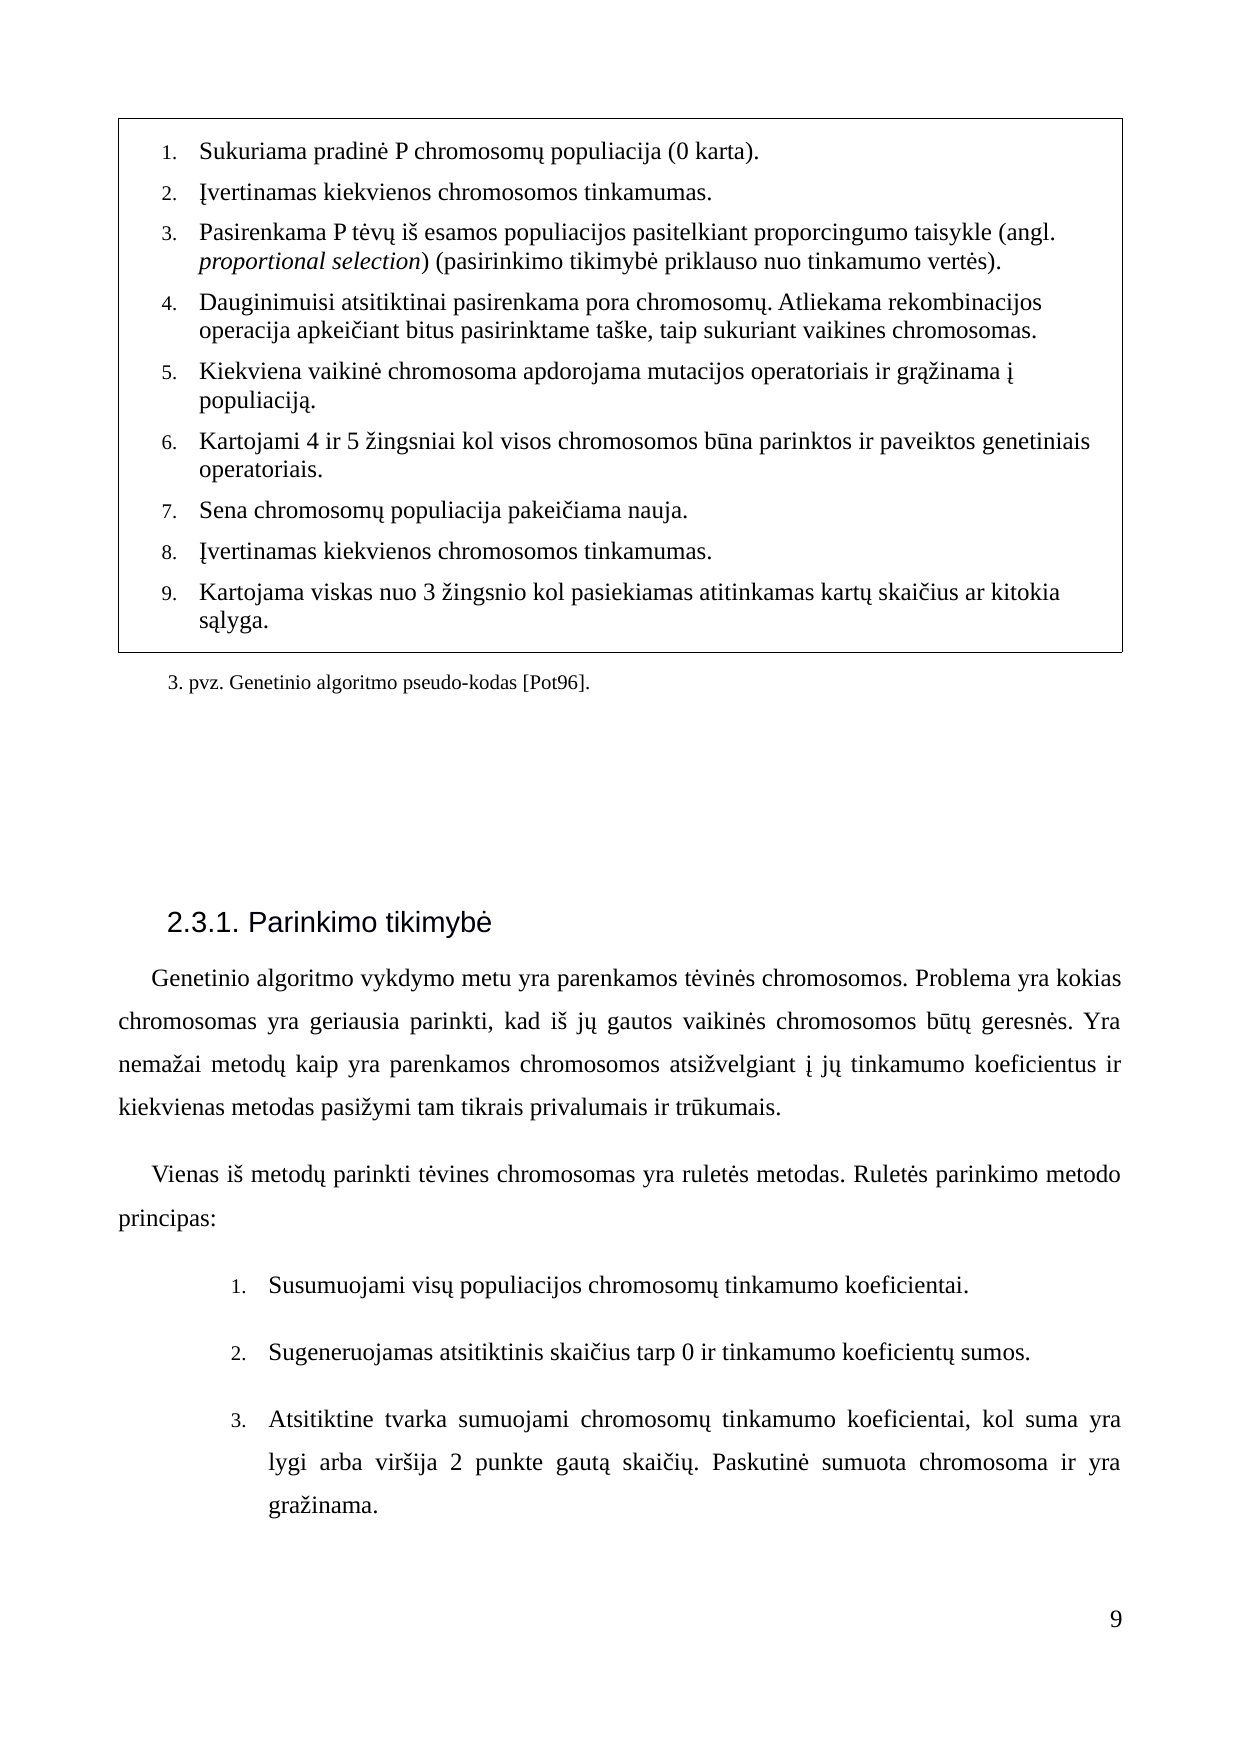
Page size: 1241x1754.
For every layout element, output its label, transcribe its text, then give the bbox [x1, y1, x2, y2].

list Susumuojami visų populiacijos chromosomų tinkamumo koeficientai. [231, 1270, 1122, 1298]
table_header Sukuriama pradinė P chromosomų populiacija (0 karta). Įvertinamas kiekvienos chromosomos tinkamumas. Pasirenkama P tėvų iš esamos populiacijos pasitelkiant proporcingumo taisykle (angl. proportional selection) (pasirinkimo tikimybė priklauso nuo tinkamumo vertės). Dauginimuisi atsitiktinai pasirenkama pora chromosomų. Atliekama rekombinacijos operacija apkeičiant bitus pasirinktame taške, taip sukuriant vaikines chromosomas. Kiekviena vaikinė chromosoma apdorojama mutacijos operatoriais ir grąžinama į populiaciją. Kartojami 4 ir 5 žingsniai kol visos chromosomos būna parinktos ir paveiktos genetiniais operatoriais. Sena chromosomų populiacija pakeičiama nauja. Įvertinamas kiekvienos chromosomos tinkamumas. Kartojama viskas nuo 3 žingsnio kol pasiekiamas atitinkamas kartų skaičius ar kitokia sąlyga. [119, 119, 1122, 652]
table_cell Genetinio algoritmo pseudo-kodas [Pot96]. [118, 653, 1122, 713]
text Genetinio algoritmo vykdymo metu yra parenkamos tėvinės chromosomos. Problema yra kokias chromosomas yra geriausia parinkti, kad iš jų gautos vaikinės chromosomos būtų geresnės. Yra nemažai metodų kaip yra parenkamos chromosomos atsižvelgiant į jų tinkamumo koeficientus ir kiekvienas metodas pasižymi tam tikrais privalumais ir trūkumais. [118, 963, 1122, 1121]
list Atsitiktine tvarka sumuojami chromosomų tinkamumo koeficientai, kol suma yra lygi arba viršija 2 punkte gautą skaičių. Paskutinė sumuota chromosoma ir yra gražinama. [231, 1404, 1122, 1519]
subtitle Parinkimo tikimybė [118, 906, 1122, 939]
text Vienas iš metodų parinkti tėvines chromosomas yra ruletės metodas. Ruletės parinkimo metodo principas: [118, 1159, 1122, 1231]
list Sugeneruojamas atsitiktinis skaičius tarp 0 ir tinkamumo koeficientų sumos. [231, 1337, 1122, 1366]
